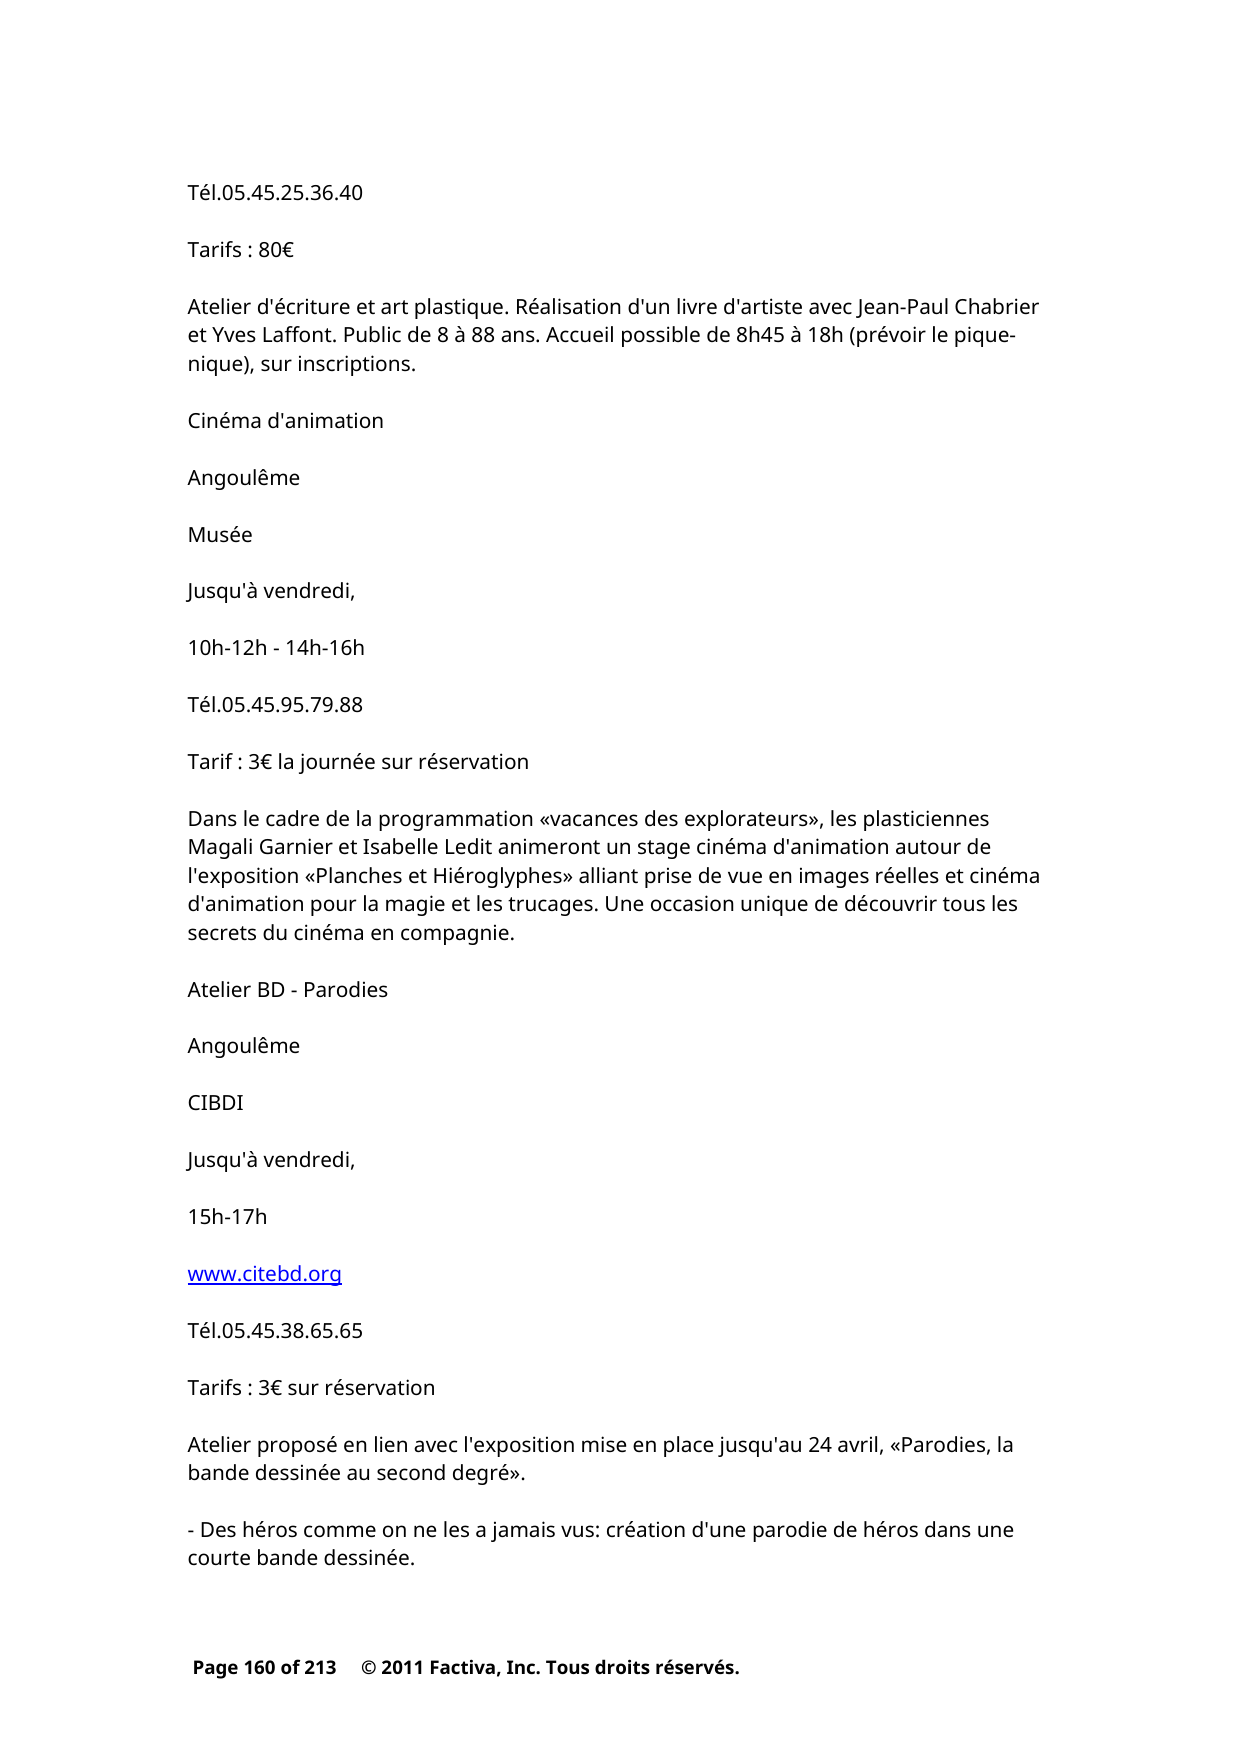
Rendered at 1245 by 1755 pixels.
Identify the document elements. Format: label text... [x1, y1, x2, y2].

text Atelier d'écriture et art plastique. Réalisation d'un livre d'artiste avec Jean-Paul Chabrier et Yves Laffont. Public de 8 à 88 ans. Accueil possible de 8h45 à 18h (prévoir le pique-nique), sur inscriptions. [187, 292, 1057, 377]
text Tél.05.45.95.79.88 [187, 690, 1057, 719]
text Musée [187, 520, 1057, 548]
text - Des héros comme on ne les a jamais vus: création d'une parodie de héros dans une courte bande dessinée. [187, 1515, 1057, 1572]
text Tarif : 3€ la journée sur réservation [187, 747, 1057, 776]
text Jusqu'à vendredi, [187, 1145, 1057, 1174]
text Dans le cadre de la programmation «vacances des explorateurs», les plasticiennes Magali Garnier et Isabelle Ledit animeront un stage cinéma d'animation autour de l'exposition «Planches et Hiéroglyphes» alliant prise de vue en images réelles et cinéma d'animation pour la magie et les trucages. Une occasion unique de découvrir tous les secrets du cinéma en compagnie. [187, 804, 1057, 946]
text 15h-17h [187, 1202, 1057, 1231]
text Cinéma d'animation [187, 406, 1057, 434]
text Tarifs : 3€ sur réservation [187, 1373, 1057, 1401]
text CIBDI [187, 1088, 1057, 1117]
text Angoulême [187, 1032, 1057, 1060]
text Tél.05.45.25.36.40 [187, 178, 1057, 207]
text Atelier BD - Parodies [187, 975, 1057, 1003]
text Jusqu'à vendredi, [187, 577, 1057, 605]
text www.citebd.org [187, 1259, 1057, 1287]
text Tél.05.45.38.65.65 [187, 1316, 1057, 1344]
text Angoulême [187, 463, 1057, 491]
text Atelier proposé en lien avec l'exposition mise en place jusqu'au 24 avril, «Parodies, la bande dessinée au second degré». [187, 1430, 1057, 1487]
text Tarifs : 80€ [187, 235, 1057, 264]
text 10h-12h - 14h-16h [187, 633, 1057, 662]
